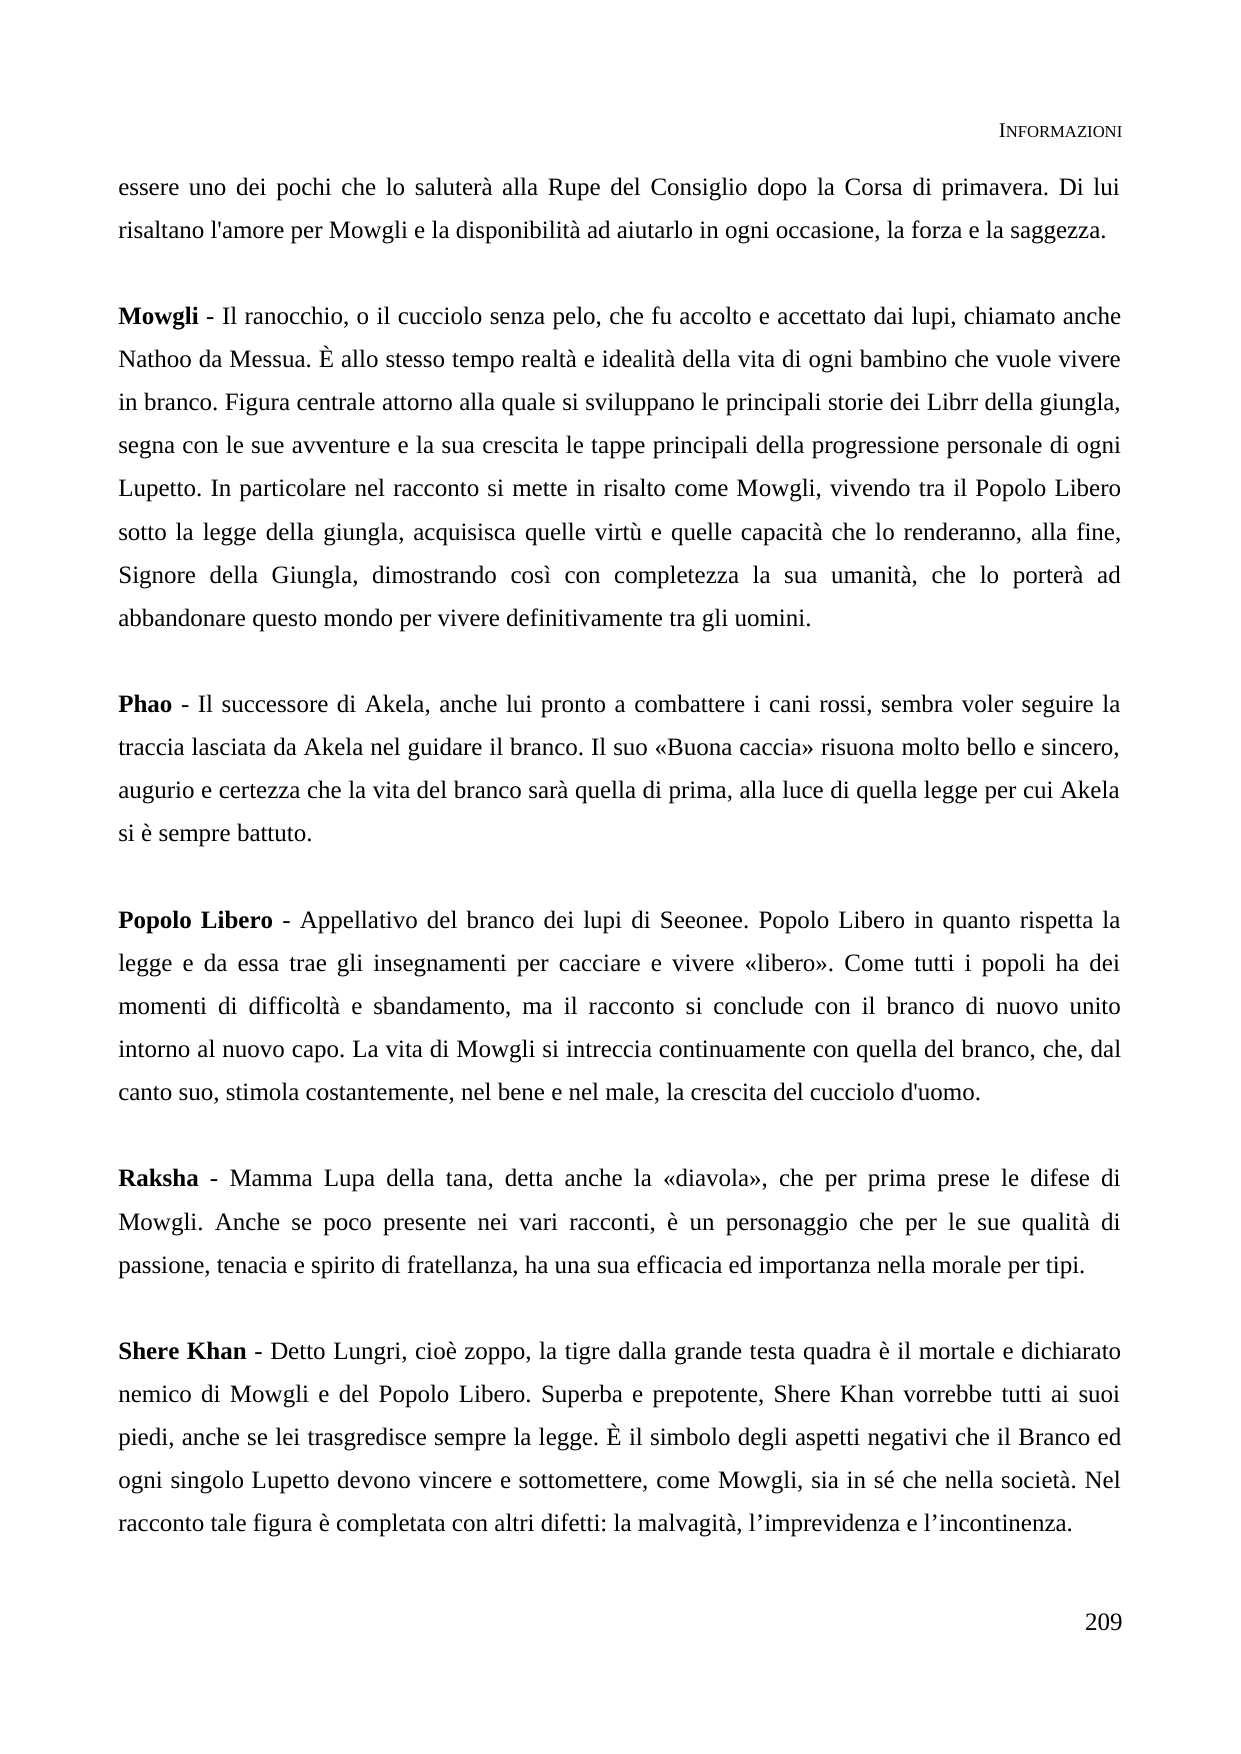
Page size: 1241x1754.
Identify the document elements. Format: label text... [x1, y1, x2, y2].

text Mowgli - Il ranocchio, o il cucciolo senza pelo, che fu accolto e accettato dai lupi, chiamato anche Nathoo da Messua. È allo stesso tempo realtà e idealità della vita di ogni bambino che vuole vivere in branco. Figura centrale attorno alla quale si sviluppano le principali storie dei Librr della giungla, segna con le sue avventure e la sua crescita le tappe principali della progressione personale di ogni Lupetto. In particolare nel racconto si mette in risalto come Mowgli, vivendo tra il Popolo Libero sotto la legge della giungla, acquisisca quelle virtù e quelle capacità che lo renderanno, alla fine, Signore della Giungla, dimostrando così con completezza la sua umanità, che lo porterà ad abbandonare questo mondo per vivere definitivamente tra gli uomini. [118, 301, 1122, 632]
text Raksha - Mamma Lupa della tana, detta anche la «diavola», che per prima prese le difese di Mowgli. Anche se poco presente nei vari racconti, è un personaggio che per le sue qualità di passione, tenacia e spirito di fratellanza, ha una sua efficacia ed importanza nella morale per tipi. [118, 1163, 1122, 1278]
text Shere Khan - Detto Lungri, cioè zoppo, la tigre dalla grande testa quadra è il mortale e dichiarato nemico di Mowgli e del Popolo Libero. Superba e prepotente, Shere Khan vorrebbe tutti ai suoi piedi, anche se lei trasgredisce sempre la legge. È il simbolo degli aspetti negativi che il Branco ed ogni singolo Lupetto devono vincere e sottomettere, come Mowgli, sia in sé che nella società. Nel racconto tale figura è completata con altri difetti: la malvagità, l’imprevidenza e l’incontinenza. [118, 1336, 1122, 1537]
text essere uno dei pochi che lo saluterà alla Rupe del Consiglio dopo la Corsa di primavera. Di lui risaltano l'amore per Mowgli e la disponibilità ad aiutarlo in ogni occasione, la forza e la saggezza. [118, 172, 1122, 243]
text Popolo Libero - Appellativo del branco dei lupi di Seeonee. Popolo Libero in quanto rispetta la legge e da essa trae gli insegnamenti per cacciare e vivere «libero». Come tutti i popoli ha dei momenti di difficoltà e sbandamento, ma il racconto si conclude con il branco di nuovo unito intorno al nuovo capo. La vita di Mowgli si intreccia continuamente con quella del branco, che, dal canto suo, stimola costantemente, nel bene e nel male, la crescita del cucciolo d'uomo. [118, 905, 1122, 1106]
text Phao - Il successore di Akela, anche lui pronto a combattere i cani rossi, sembra voler seguire la traccia lasciata da Akela nel guidare il branco. Il suo «Buona caccia» risuona molto bello e sincero, augurio e certezza che la vita del branco sarà quella di prima, alla luce di quella legge per cui Akela si è sempre battuto. [118, 689, 1122, 847]
